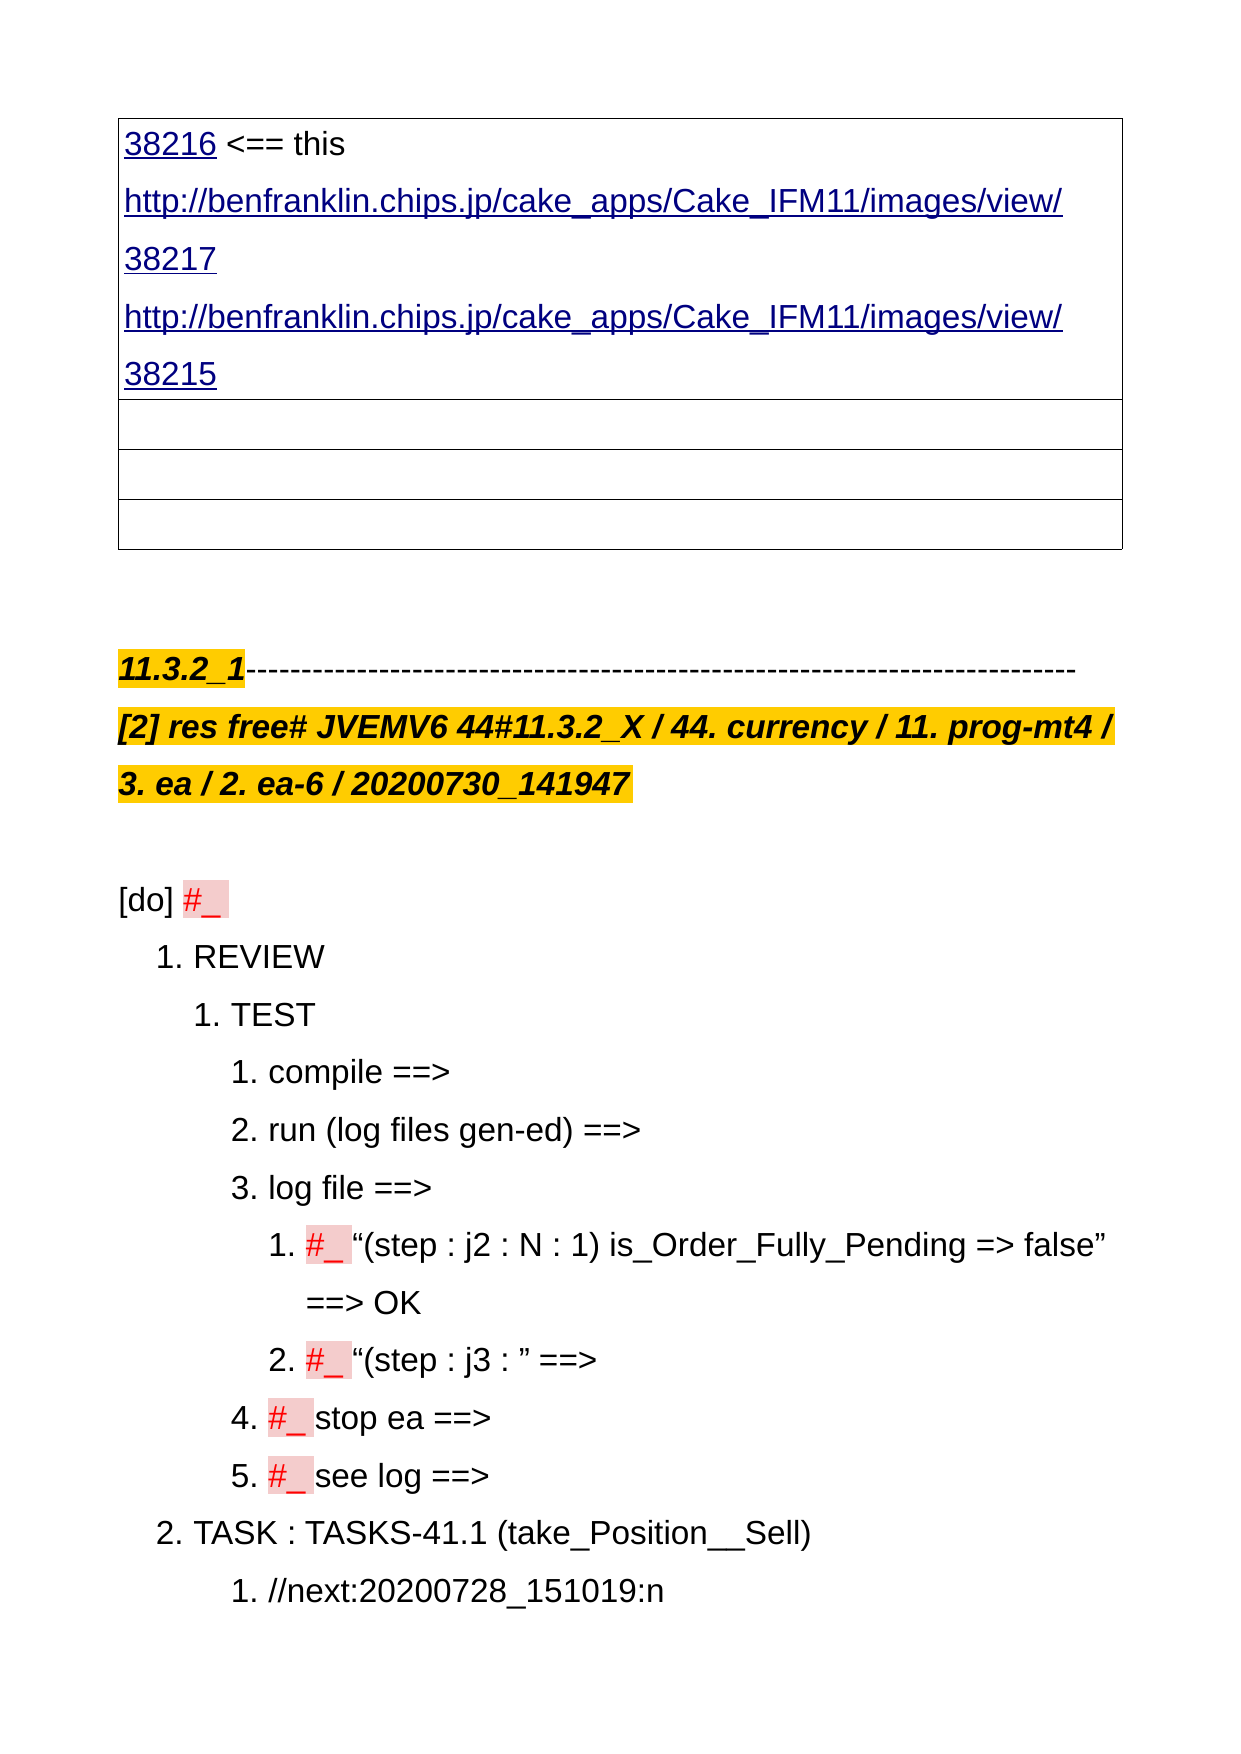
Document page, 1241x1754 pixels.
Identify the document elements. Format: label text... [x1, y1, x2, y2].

table_cell [119, 400, 1122, 448]
list TEST [193, 995, 1122, 1033]
list log file ==> [231, 1168, 1122, 1206]
table_cell [119, 500, 1122, 548]
list REVIEW [156, 937, 1122, 976]
list //next:20200728_151019:n [231, 1571, 1122, 1609]
list #_ “(step : j3 : ” ==> [268, 1341, 1122, 1379]
list #_ “(step : j2 : N : 1) is_Order_Fully_Pending => false” ==> OK [268, 1225, 1122, 1321]
table_cell 38216 <== this http://benfranklin.chips.jp/cake_apps/Cake_IFM11/images/view/38217 http://benfranklin.chips.jp/cake_apps/Cake_IFM11/images/view/38215 [119, 119, 1122, 398]
text 11.3.2_1--------------------------------------------------------------------------- [118, 649, 1122, 688]
list run (log files gen-ed) ==> [231, 1110, 1122, 1148]
table_cell [119, 450, 1122, 498]
list #_ see log ==> [231, 1456, 1122, 1494]
list TASK : TASKS-41.1 (take_Position__Sell) [156, 1513, 1122, 1552]
list #_ stop ea ==> [231, 1398, 1122, 1437]
list compile ==> [231, 1052, 1122, 1091]
text [do] #_ [118, 880, 1122, 918]
text [2] res free# JVEMV6 44#11.3.2_X / 44. currency / 11. prog-mt4 / 3. ea / 2. ea-6 / 20200730_141947 [118, 707, 1122, 803]
